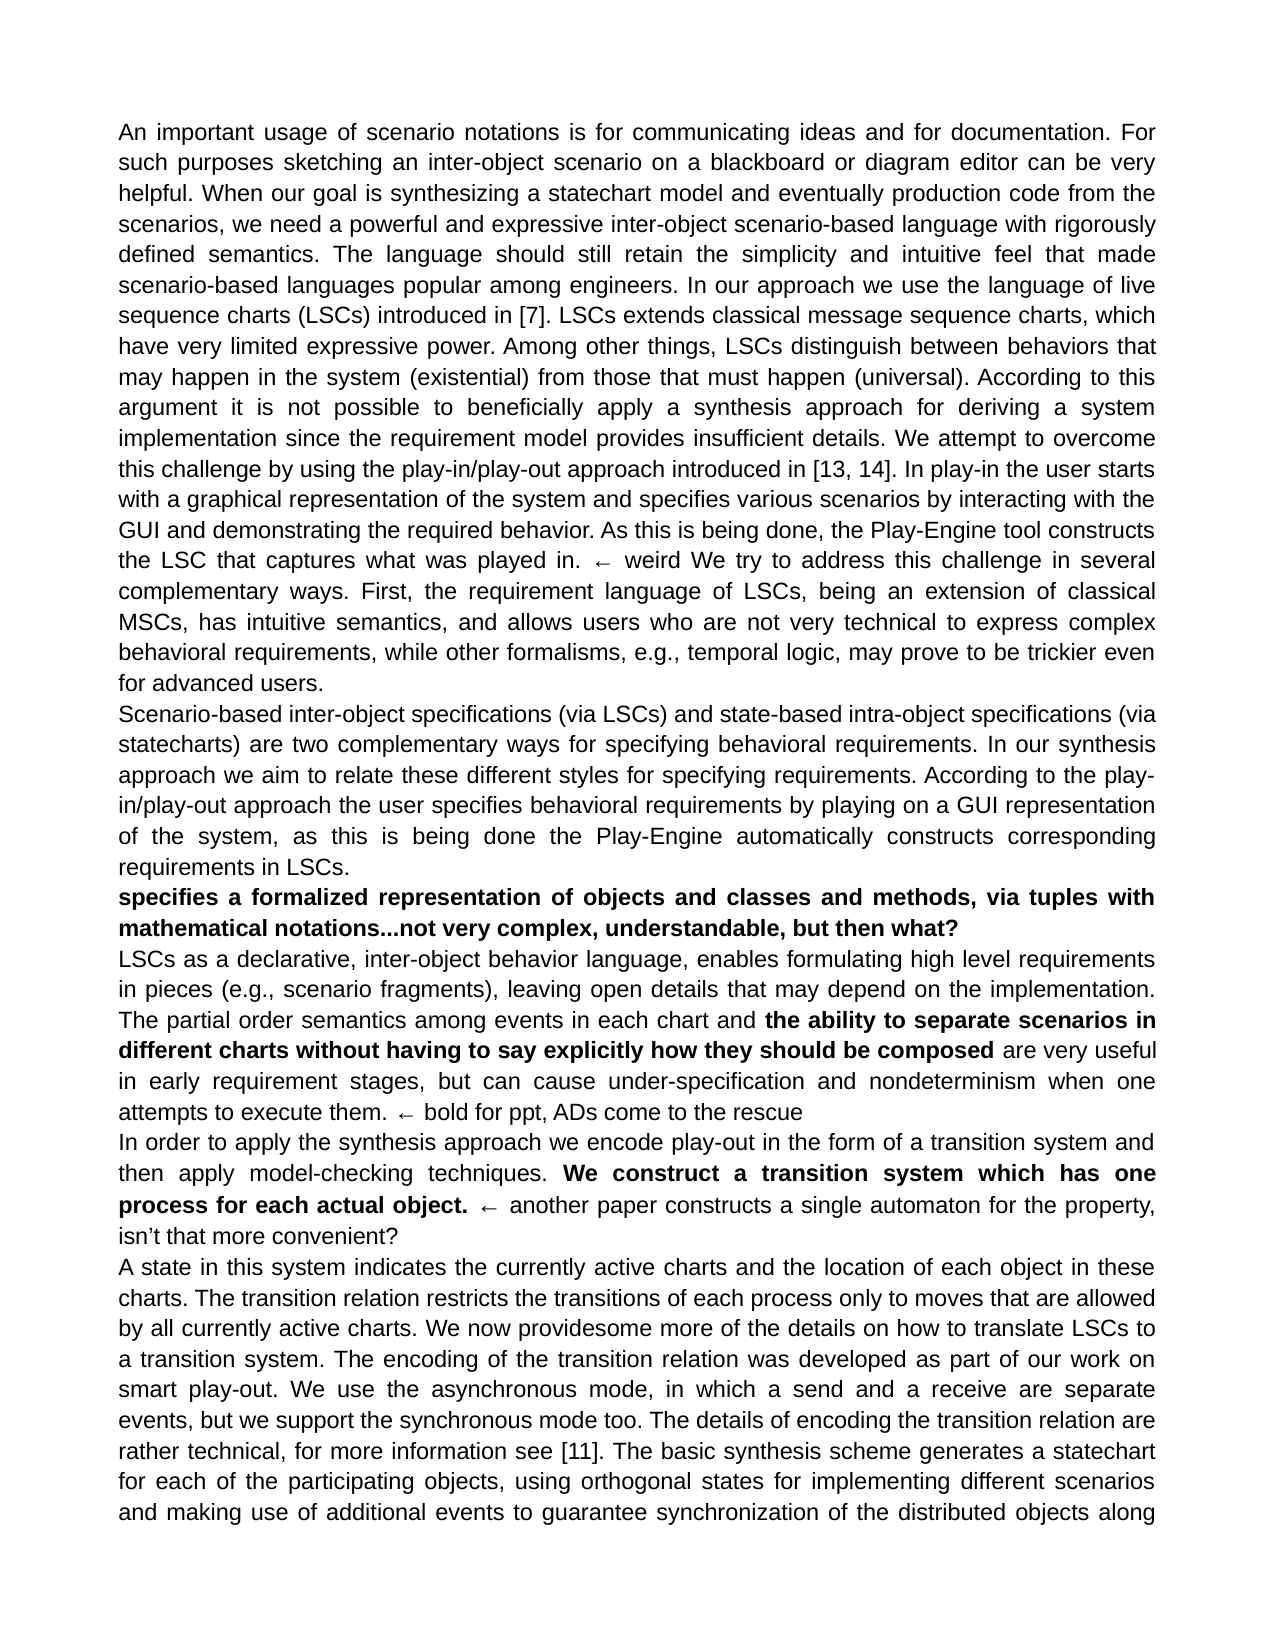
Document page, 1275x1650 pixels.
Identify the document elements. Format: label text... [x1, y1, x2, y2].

text specifies a formalized representation of objects and classes and methods, via tuples with mathematical notations...not very complex, understandable, but then what? [118, 884, 1157, 941]
text In order to apply the synthesis approach we encode play-out in the form of a transition system and then apply model-checking techniques. We construct a transition system which has one process for each actual object. ← another paper constructs a single automaton for the property, isn’t that more convenient? [118, 1129, 1157, 1249]
text LSCs as a declarative, inter-object behavior language, enables formulating high level requirements in pieces (e.g., scenario fragments), leaving open details that may depend on the implementation. The partial order semantics among events in each chart and the ability to separate scenarios in different charts without having to say explicitly how they should be composed are very useful in early requirement stages, but can cause under-specification and nondeterminism when one attempts to execute them. ← bold for ppt, ADs come to the rescue [118, 945, 1157, 1125]
text An important usage of scenario notations is for communicating ideas and for documentation. For such purposes sketching an inter-object scenario on a blackboard or diagram editor can be very helpful. When our goal is synthesizing a statechart model and eventually production code from the scenarios, we need a powerful and expressive inter-object scenario-based language with rigorously defined semantics. The language should still retain the simplicity and intuitive feel that made scenario-based languages popular among engineers. In our approach we use the language of live sequence charts (LSCs) introduced in [7]. LSCs extends classical message sequence charts, which have very limited expressive power. Among other things, LSCs distinguish between behaviors that may happen in the system (existential) from those that must happen (universal). According to this argument it is not possible to beneficially apply a synthesis approach for deriving a system implementation since the requirement model provides insufficient details. We attempt to overcome this challenge by using the play-in/play-out approach introduced in [13, 14]. In play-in the user starts with a graphical representation of the system and specifies various scenarios by interacting with the GUI and demonstrating the required behavior. As this is being done, the Play-Engine tool constructs the LSC that captures what was played in. ← weird We try to address this challenge in several complementary ways. First, the requirement language of LSCs, being an extension of classical MSCs, has intuitive semantics, and allows users who are not very technical to express complex behavioral requirements, while other formalisms, e.g., temporal logic, may prove to be trickier even for advanced users. [118, 118, 1157, 696]
text Scenario-based inter-object specifications (via LSCs) and state-based intra-object specifications (via statecharts) are two complementary ways for specifying behavioral requirements. In our synthesis approach we aim to relate these different styles for specifying requirements. According to the play-in/play-out approach the user specifies behavioral requirements by playing on a GUI representation of the system, as this is being done the Play-Engine automatically constructs corresponding requirements in LSCs. [118, 700, 1157, 880]
text A state in this system indicates the currently active charts and the location of each object in these charts. The transition relation restricts the transitions of each process only to moves that are allowed by all currently active charts. We now providesome more of the details on how to translate LSCs to a transition system. The encoding of the transition relation was developed as part of our work on smart play-out. We use the asynchronous mode, in which a send and a receive are separate events, but we support the synchronous mode too. The details of encoding the transition relation are rather technical, for more information see [11]. The basic synthesis scheme generates a statechart for each of the participating objects, using orthogonal states for implementing different scenarios and making use of additional events to guarantee synchronization of the distributed objects along [118, 1253, 1157, 1525]
